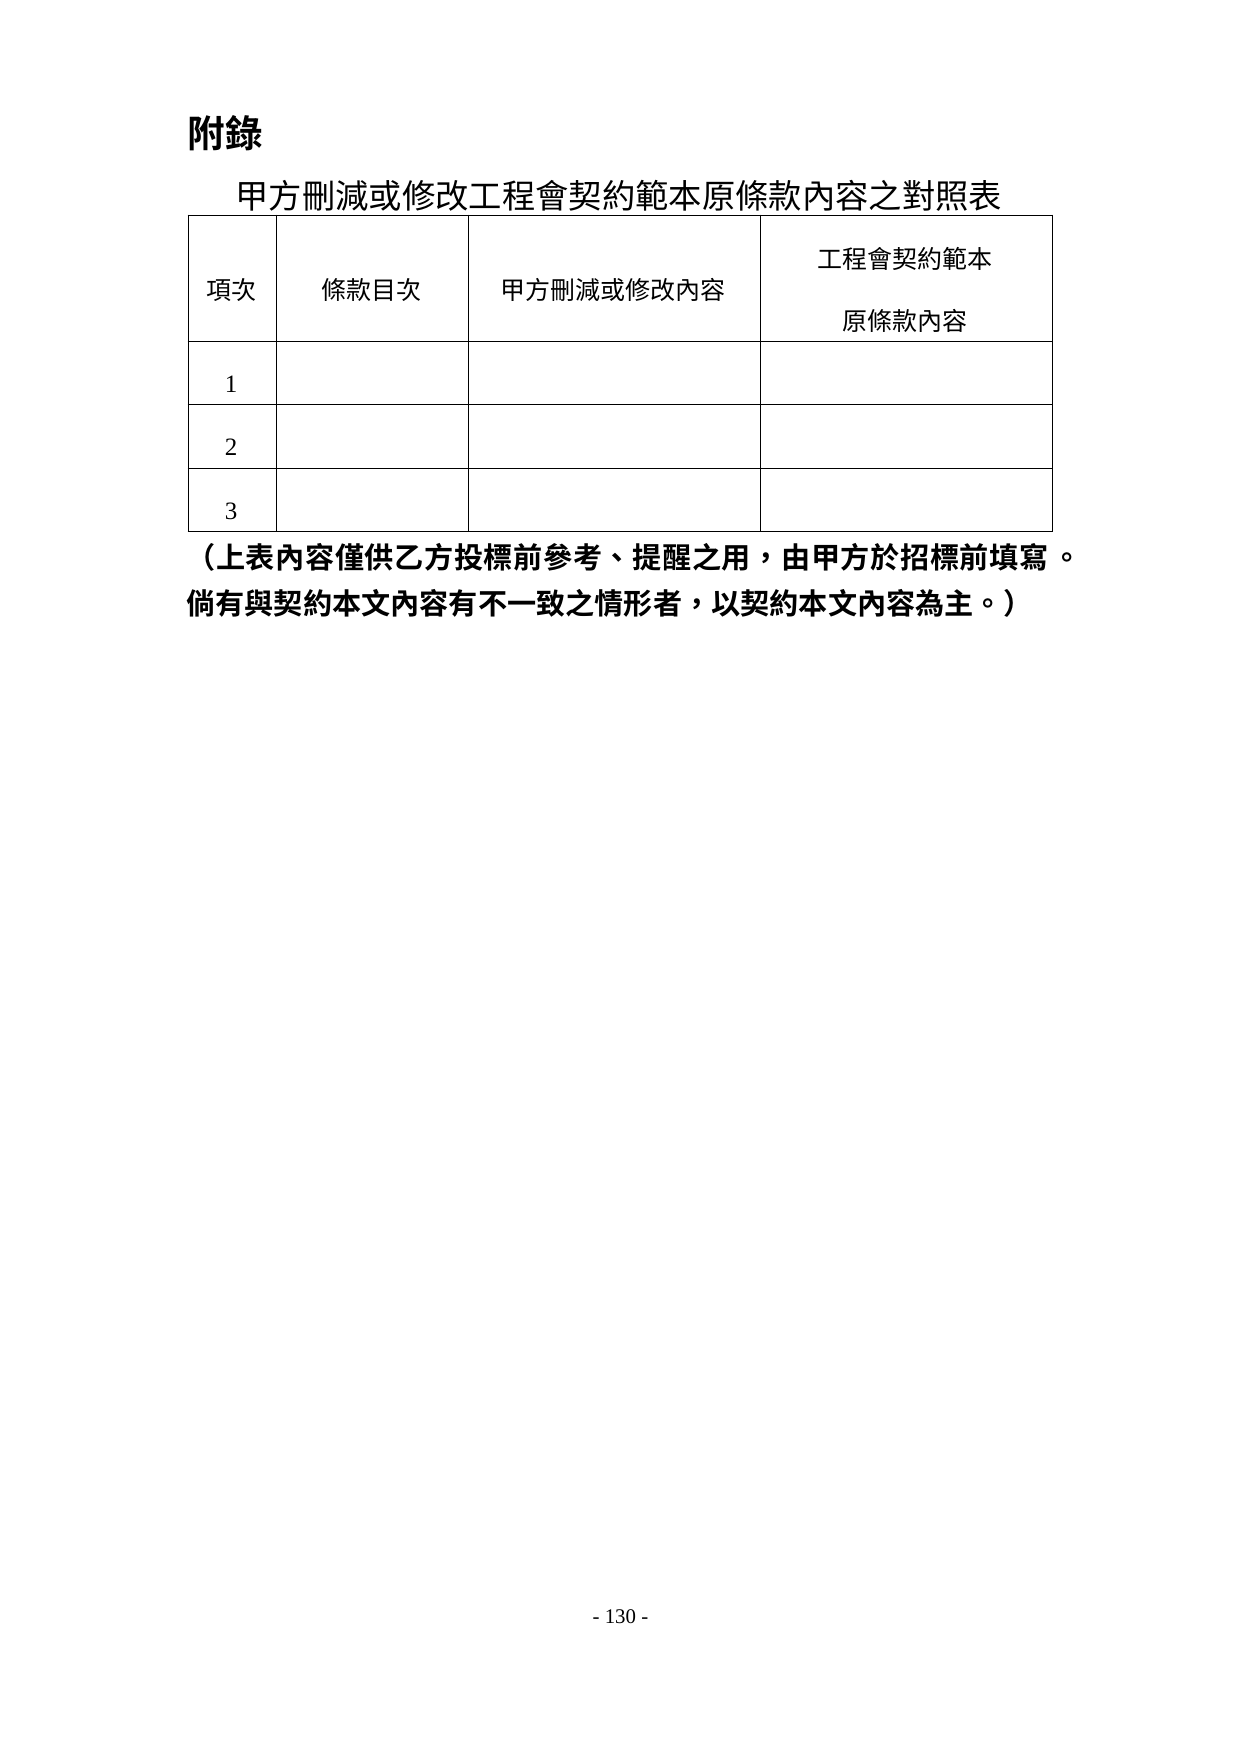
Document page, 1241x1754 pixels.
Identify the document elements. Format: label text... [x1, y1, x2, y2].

text （上表內容僅供乙方投標前參考、提醒之用，由甲方於招標前填寫。倘有與契約本文內容有不一致之情形者，以契約本文內容為主。） [186, 532, 1052, 624]
text 甲方刪減或修改工程會契約範本原條款內容之對照表 [187, 152, 1050, 214]
table_cell [469, 405, 760, 468]
table_header 工程會契約範本 原條款內容 [761, 216, 1052, 341]
table_cell [277, 405, 468, 468]
table_header 項次 [189, 216, 276, 341]
table_cell [761, 405, 1052, 468]
table_cell [469, 469, 760, 531]
table_cell [277, 469, 468, 531]
table_cell 2 [189, 405, 276, 468]
table_header 甲方刪減或修改內容 [469, 216, 760, 341]
text 附錄 [187, 89, 1050, 152]
table_cell 1 [189, 342, 276, 404]
table_cell [277, 342, 468, 404]
table_header 條款目次 [277, 216, 468, 341]
table_cell 3 [189, 469, 276, 531]
table_cell [469, 342, 760, 404]
table_cell [761, 469, 1052, 531]
table_cell [761, 342, 1052, 404]
